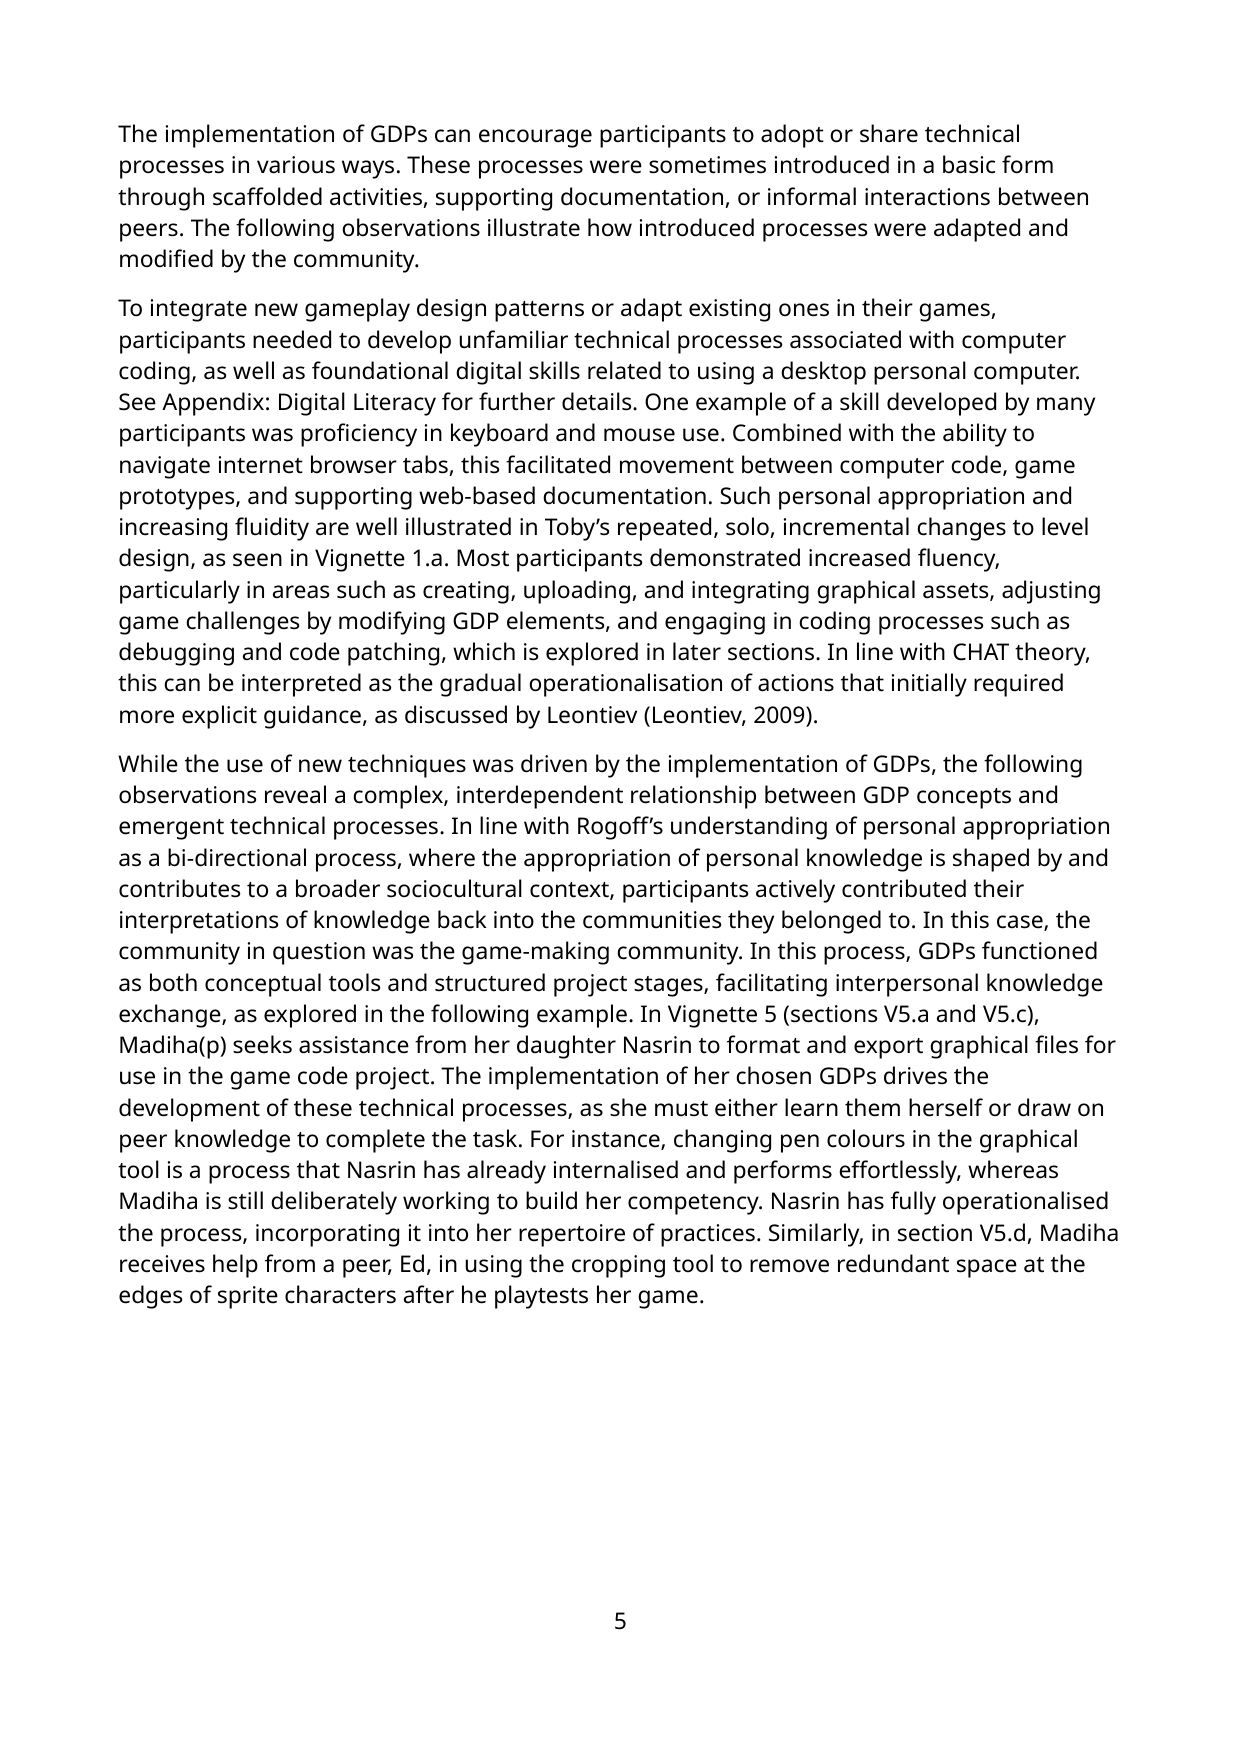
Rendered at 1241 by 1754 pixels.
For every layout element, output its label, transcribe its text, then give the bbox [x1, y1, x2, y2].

text The implementation of GDPs can encourage participants to adopt or share technical processes in various ways. These processes were sometimes introduced in a basic form through scaffolded activities, supporting documentation, or informal interactions between peers. The following observations illustrate how introduced processes were adapted and modified by the community. [118, 118, 1122, 274]
text To integrate new gameplay design patterns or adapt existing ones in their games, participants needed to develop unfamiliar technical processes associated with computer coding, as well as foundational digital skills related to using a desktop personal computer. See Appendix: Digital Literacy for further details. One example of a skill developed by many participants was proficiency in keyboard and mouse use. Combined with the ability to navigate internet browser tabs, this facilitated movement between computer code, game prototypes, and supporting web-based documentation. Such personal appropriation and increasing fluidity are well illustrated in Toby’s repeated, solo, incremental changes to level design, as seen in Vignette 1.a. Most participants demonstrated increased fluency, particularly in areas such as creating, uploading, and integrating graphical assets, adjusting game challenges by modifying GDP elements, and engaging in coding processes such as debugging and code patching, which is explored in later sections. In line with CHAT theory, this can be interpreted as the gradual operationalisation of actions that initially required more explicit guidance, as discussed by Leontiev (Leontiev, 2009). [118, 292, 1122, 730]
text While the use of new techniques was driven by the implementation of GDPs, the following observations reveal a complex, interdependent relationship between GDP concepts and emergent technical processes. In line with Rogoff’s understanding of personal appropriation as a bi-directional process, where the appropriation of personal knowledge is shaped by and contributes to a broader sociocultural context, participants actively contributed their interpretations of knowledge back into the communities they belonged to. In this case, the community in question was the game-making community. In this process, GDPs functioned as both conceptual tools and structured project stages, facilitating interpersonal knowledge exchange, as explored in the following example. In Vignette 5 (sections V5.a and V5.c), Madiha(p) seeks assistance from her daughter Nasrin to format and export graphical files for use in the game code project. The implementation of her chosen GDPs drives the development of these technical processes, as she must either learn them herself or draw on peer knowledge to complete the task. For instance, changing pen colours in the graphical tool is a process that Nasrin has already internalised and performs effortlessly, whereas Madiha is still deliberately working to build her competency. Nasrin has fully operationalised the process, incorporating it into her repertoire of practices. Similarly, in section V5.d, Madiha receives help from a peer, Ed, in using the cropping tool to remove redundant space at the edges of sprite characters after he playtests her game. [118, 748, 1122, 1310]
